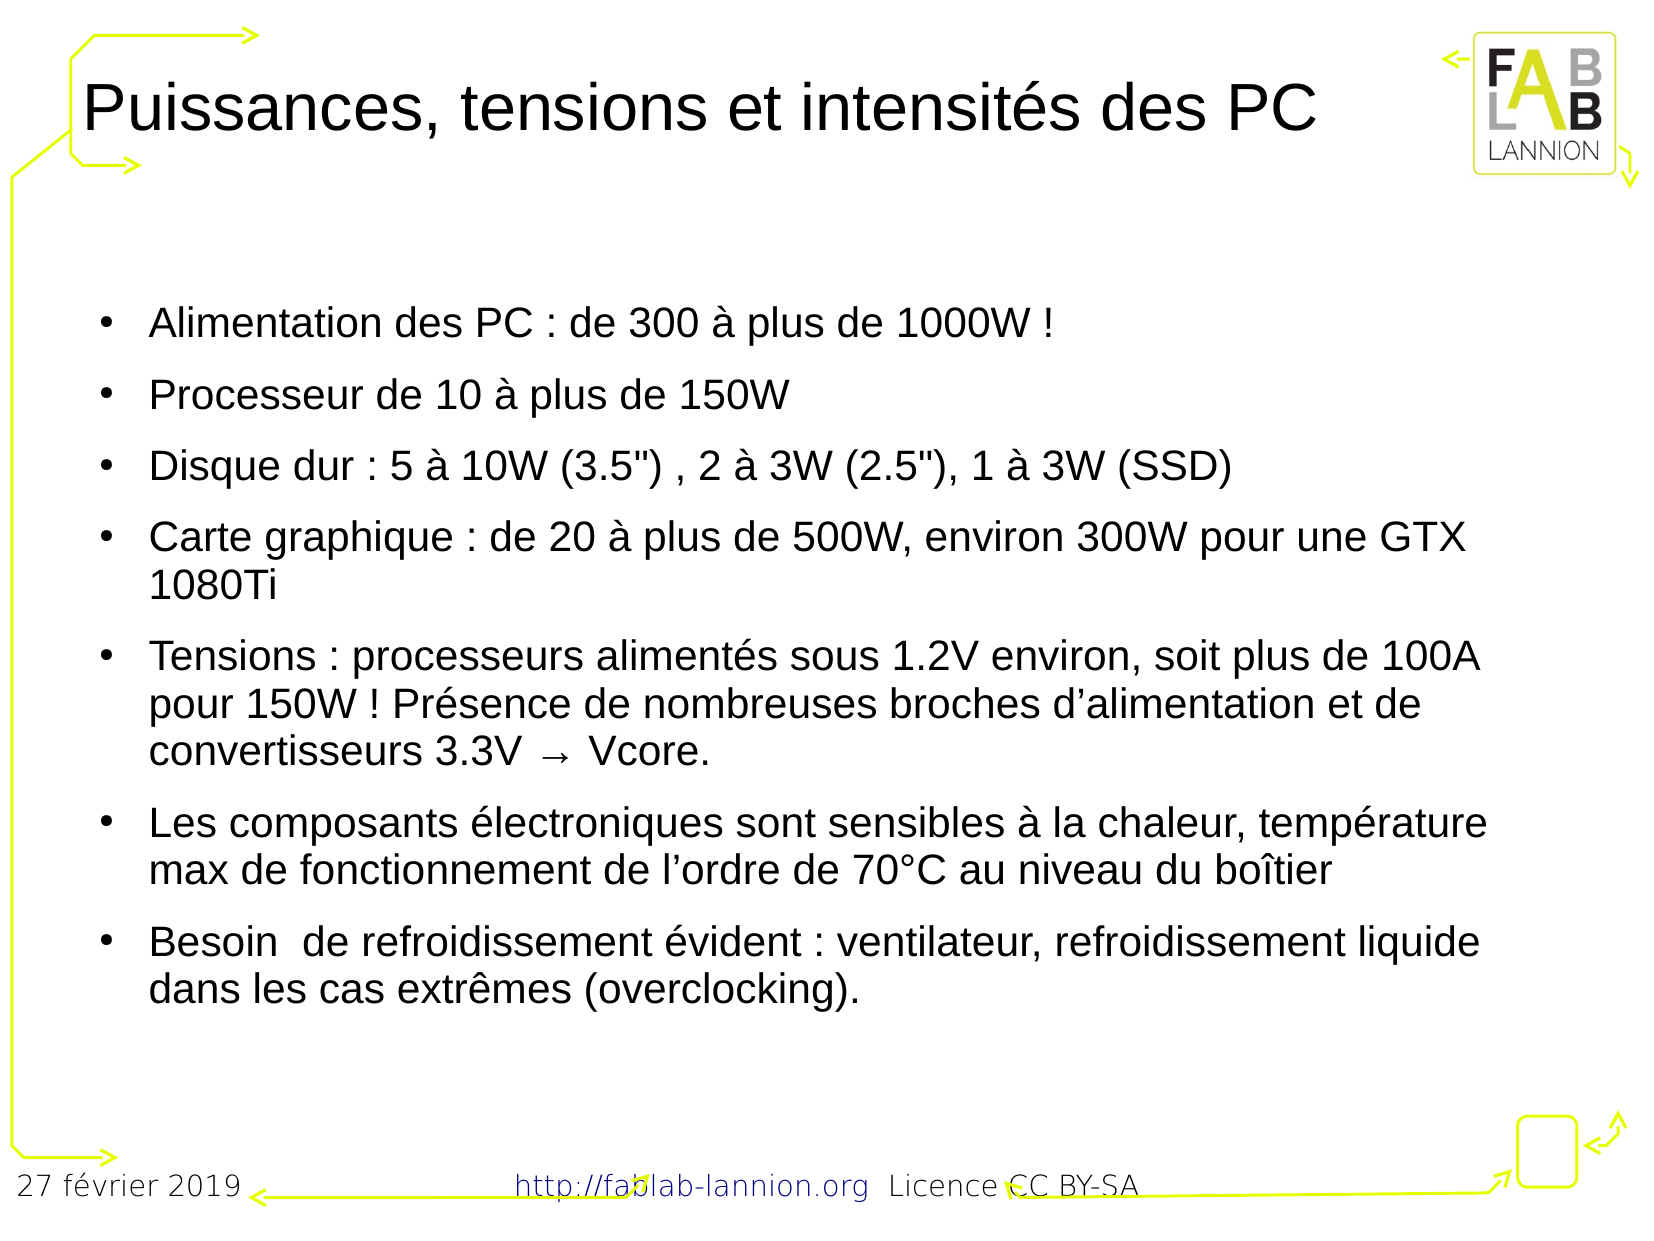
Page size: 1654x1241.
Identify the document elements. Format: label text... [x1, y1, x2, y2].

title Puissances, tensions et intensités des PC [82, 49, 1441, 166]
picture [1470, 29, 1619, 178]
list Alimentation des PC : de 300 à plus de 1000W ! Processeur de 10 à plus de 150W Disque dur : 5 à 10W (3.5") , 2 à 3W (2.5"), 1 à 3W (SSD) Carte graphique : de 20 à plus de 500W, environ 300W pour une GTX 1080Ti Tensions : processeurs alimentés sous 1.2V environ, soit plus de 100A pour 150W ! Présence de nombreuses broches d’alimentation et de convertisseurs 3.3V → Vcore. Les composants électroniques sont sensibles à la chaleur, température max de fonctionnement de l’ordre de 70°C au niveau du boîtier Besoin de refroidissement évident : ventilateur, refroidissement liquide dans les cas extrêmes (overclocking). [82, 299, 1571, 1019]
